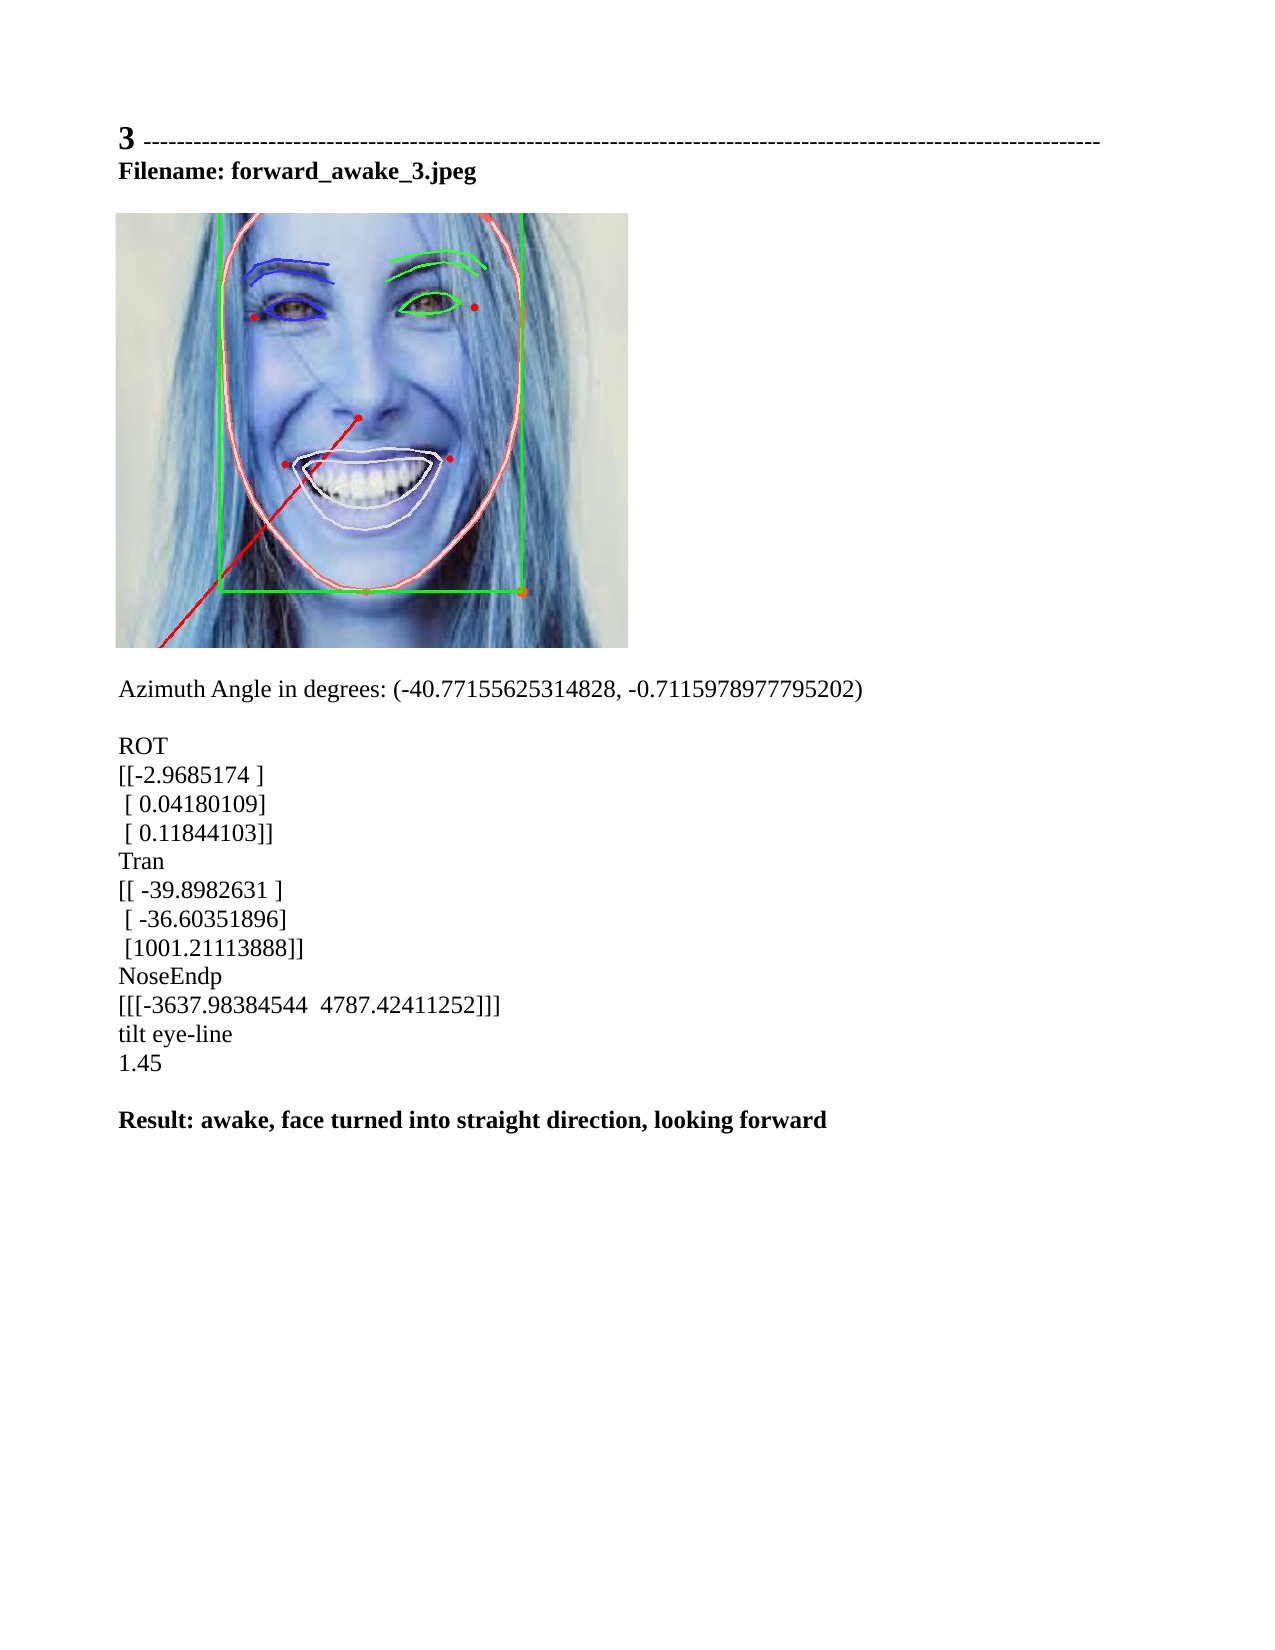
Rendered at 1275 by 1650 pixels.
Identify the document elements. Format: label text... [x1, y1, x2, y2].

text Tran [118, 846, 1157, 875]
text NoseEndp [118, 961, 1157, 990]
text [ 0.11844103]] [118, 818, 1157, 846]
text ROT [118, 731, 1157, 760]
text [1001.21113888]] [118, 933, 1157, 961]
text [[[-3637.98384544 4787.42411252]]] [118, 990, 1157, 1019]
text 3 ------------------------------------------------------------------------------------------------------------------- [118, 118, 1157, 156]
text tilt eye-line [118, 1019, 1157, 1048]
text Result: awake, face turned into straight direction, looking forward [118, 1105, 1157, 1134]
text [[ -39.8982631 ] [118, 875, 1157, 904]
picture [115, 213, 629, 648]
text [ 0.04180109] [118, 789, 1157, 818]
text [[-2.9685174 ] [118, 760, 1157, 789]
text Filename: forward_awake_3.jpeg [118, 156, 1157, 185]
text [ -36.60351896] [118, 904, 1157, 933]
text 1.45 [118, 1048, 1157, 1076]
text Azimuth Angle in degrees: (-40.77155625314828, -0.7115978977795202) [118, 674, 1157, 703]
